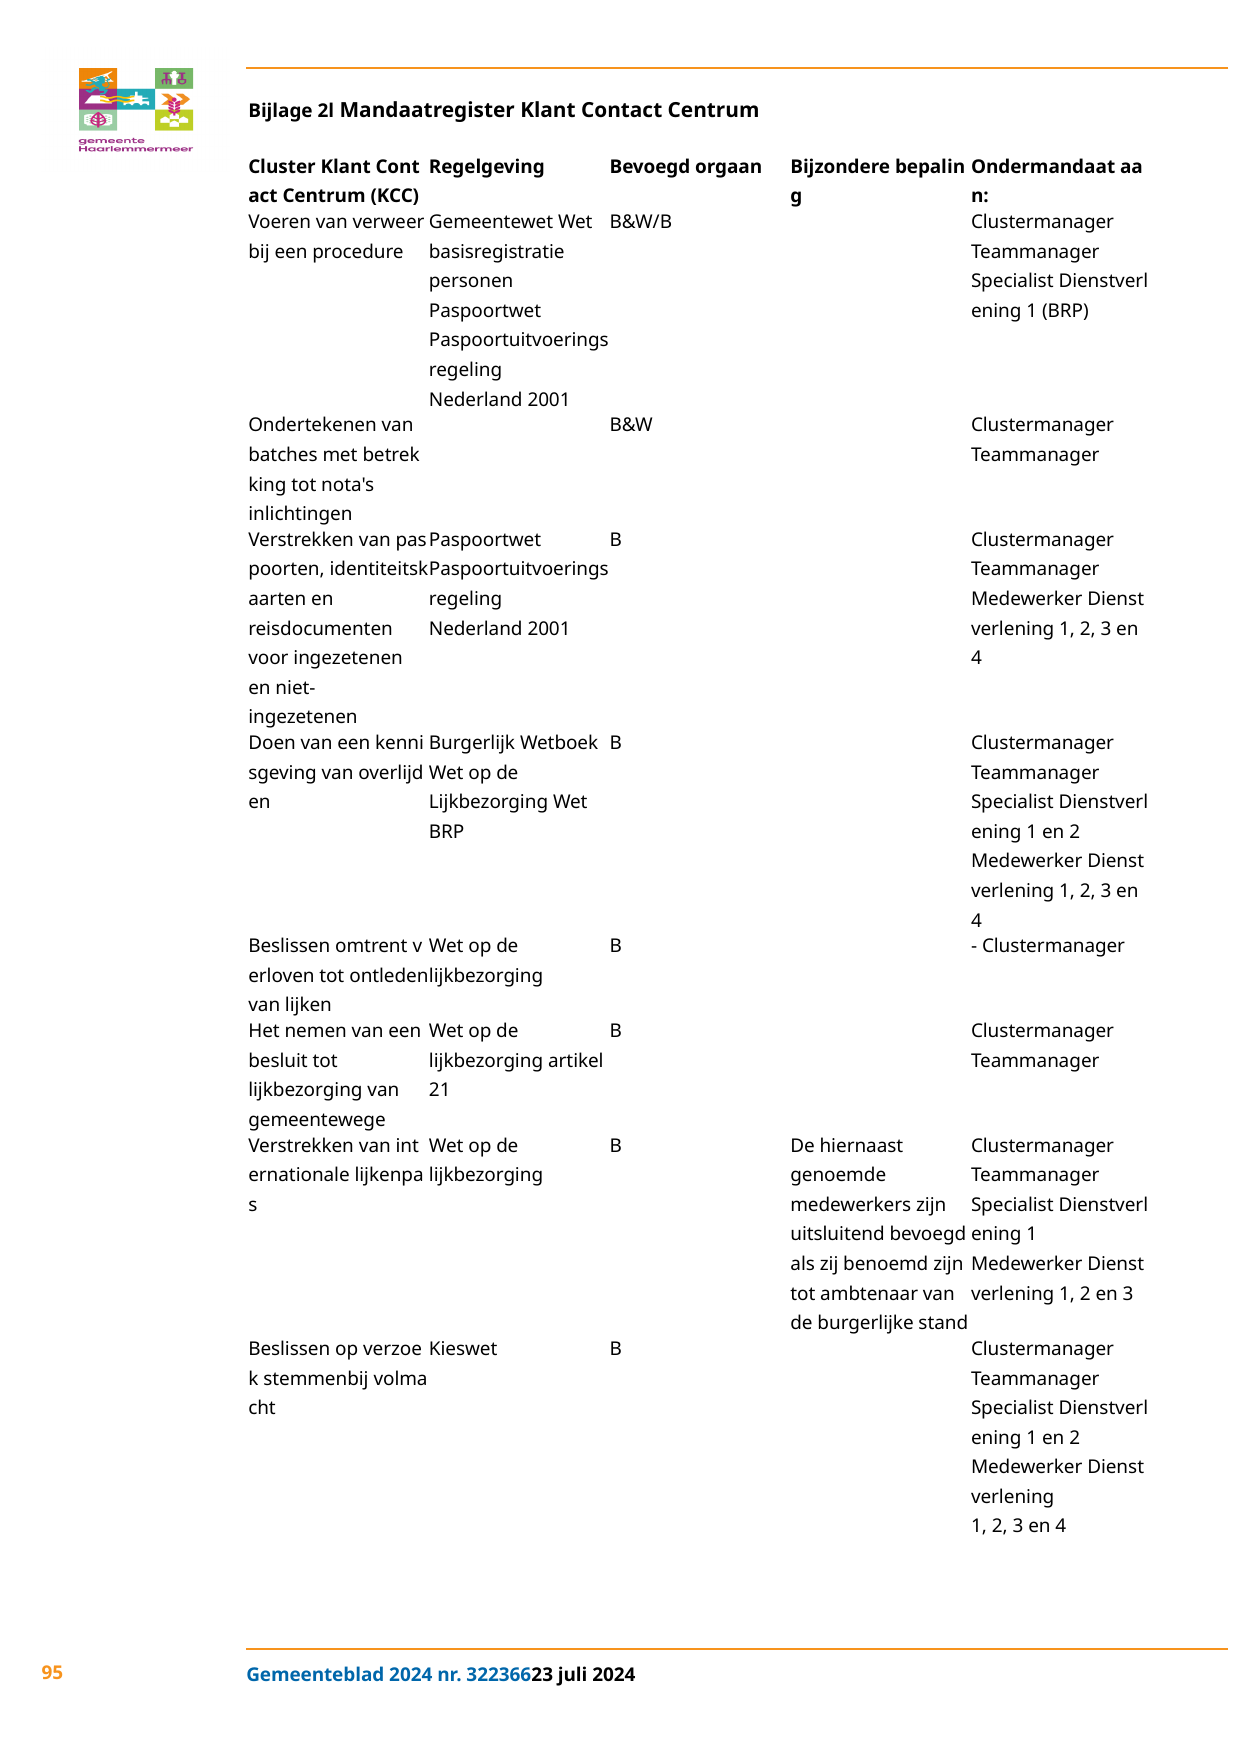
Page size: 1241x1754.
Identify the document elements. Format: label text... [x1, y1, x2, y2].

table_cell B&W/B [609, 208, 790, 412]
table_header Regelgeving [429, 153, 609, 208]
table_cell B [609, 729, 790, 932]
table_cell Kieswet [429, 1335, 609, 1538]
table_cell [790, 526, 971, 729]
table_cell Clustermanager Teammanager Specialist Dienstverlening 1 en 2 Medewerker Dienstverlening 1, 2, 3 en 4 [971, 729, 1152, 932]
table_cell Verstrekken van paspoorten, identiteitskaarten en reisdocumenten voor ingezetenen en niet- ingezetenen [248, 526, 429, 729]
picture [41, 47, 231, 172]
table_cell - Clustermanager [971, 933, 1152, 1017]
table_cell B [609, 526, 790, 729]
table_cell Clustermanager Teammanager [971, 1018, 1152, 1132]
table_cell Clustermanager Teammanager Medewerker Dienstverlening 1, 2, 3 en 4 [971, 526, 1152, 729]
table_header Cluster Klant Contact Centrum (KCC) [248, 153, 429, 208]
table_cell Paspoortwet Paspoortuitvoeringsregeling Nederland 2001 [429, 526, 609, 729]
table_cell B [609, 933, 790, 1017]
table_cell Clustermanager Teammanager Specialist Dienstverlening 1 en 2 Medewerker Dienstverlening 1, 2, 3 en 4 [971, 1335, 1152, 1538]
table_cell B [609, 1335, 790, 1538]
table_cell Wet op de lijkbezorging [429, 1132, 609, 1335]
table_cell Doen van een kennisgeving van overlijden [248, 729, 429, 932]
table_cell Wet op de lijkbezorging artikel 21 [429, 1018, 609, 1132]
table_cell [790, 1018, 971, 1132]
table_cell Verstrekken van internationale lijkenpas [248, 1132, 429, 1335]
table_cell Wet op de lijkbezorging [429, 933, 609, 1017]
table_cell [790, 1335, 971, 1538]
table_cell [790, 933, 971, 1017]
table_cell Clustermanager Teammanager Specialist Dienstverlening 1 Medewerker Dienstverlening 1, 2 en 3 [971, 1132, 1152, 1335]
text Bijlage 2l Mandaatregister Klant Contact Centrum [248, 95, 1152, 123]
table_cell Clustermanager Teammanager Specialist Dienstverlening 1 (BRP) [971, 208, 1152, 412]
table_cell Het nemen van een besluit tot lijkbezorging van gemeentewege [248, 1018, 429, 1132]
table_header Bevoegd orgaan [609, 153, 790, 208]
table_cell B [609, 1018, 790, 1132]
table_cell [790, 729, 971, 932]
table_cell Voeren van verweer bij een procedure [248, 208, 429, 412]
table_cell [790, 412, 971, 526]
table_cell Ondertekenen van batches met betrekking tot nota's inlichtingen [248, 412, 429, 526]
table_cell [429, 412, 609, 526]
table_cell Clustermanager Teammanager [971, 412, 1152, 526]
table_cell [790, 208, 971, 412]
table_header Ondermandaat aan: [971, 153, 1152, 208]
table_cell Beslissen omtrent verloven tot ontleden van lijken [248, 933, 429, 1017]
table_header Bijzondere bepaling [790, 153, 971, 208]
table_cell Burgerlijk Wetboek Wet op de Lijkbezorging Wet BRP [429, 729, 609, 932]
table_cell B&W [609, 412, 790, 526]
table_cell Gemeentewet Wet basisregistratie personen Paspoortwet Paspoortuitvoeringsregeling Nederland 2001 [429, 208, 609, 412]
table_cell Beslissen op verzoek stemmenbij volmacht [248, 1335, 429, 1538]
table_cell B [609, 1132, 790, 1335]
table_cell De hiernaast genoemde medewerkers zijn uitsluitend bevoegd als zij benoemd zijn tot ambtenaar van de burgerlijke stand [790, 1132, 971, 1335]
